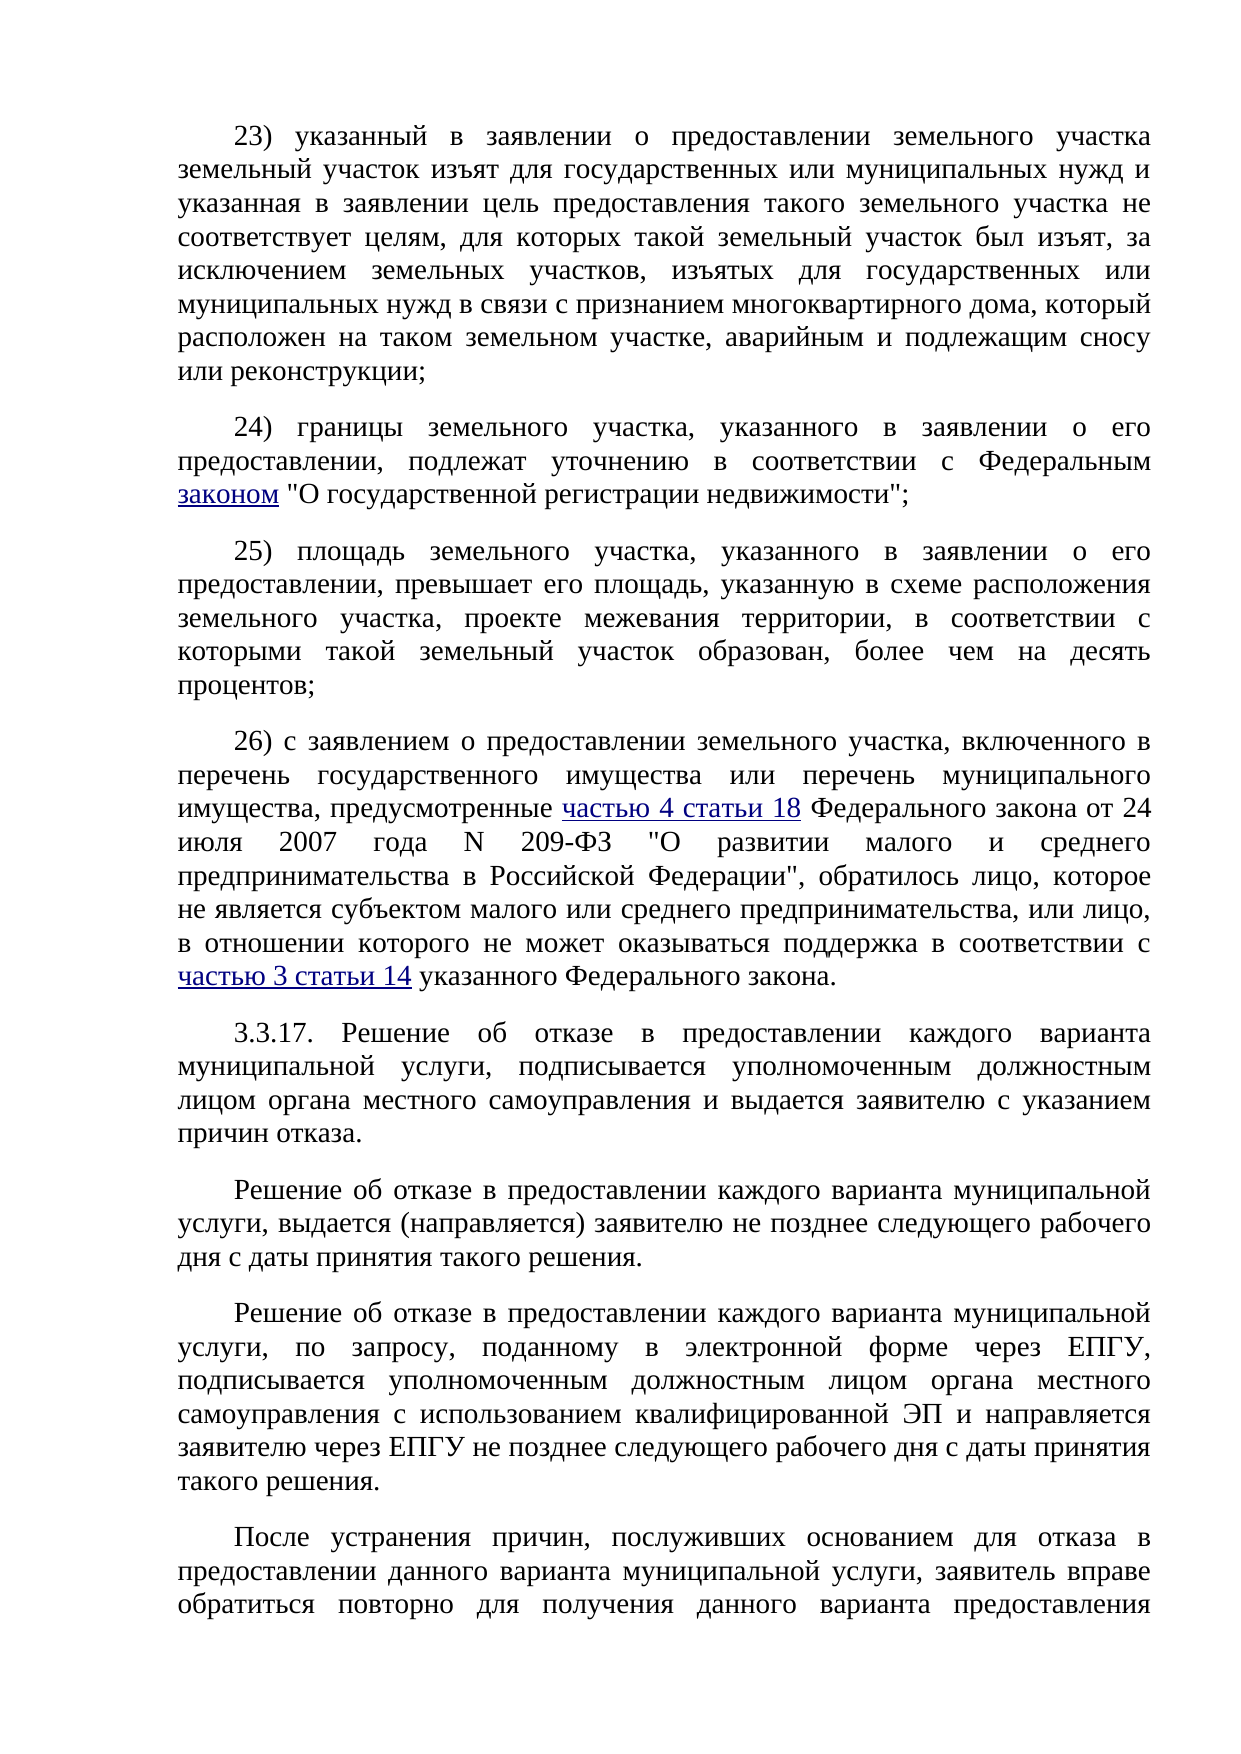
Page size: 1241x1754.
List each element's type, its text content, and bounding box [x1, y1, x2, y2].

text После устранения причин, послуживших основанием для отказа в предоставлении данного варианта муниципальной услуги, заявитель вправе обратиться повторно для получения данного варианта предоставления [177, 1519, 1152, 1620]
text 25) площадь земельного участка, указанного в заявлении о его предоставлении, превышает его площадь, указанную в схеме расположения земельного участка, проекте межевания территории, в соответствии с которыми такой земельный участок образован, более чем на десять процентов; [177, 533, 1152, 701]
text Решение об отказе в предоставлении каждого варианта муниципальной услуги, выдается (направляется) заявителю не позднее следующего рабочего дня с даты принятия такого решения. [177, 1172, 1152, 1272]
text 26) с заявлением о предоставлении земельного участка, включенного в перечень государственного имущества или перечень муниципального имущества, предусмотренные частью 4 статьи 18 Федерального закона от 24 июля 2007 года N 209-ФЗ "О развитии малого и среднего предпринимательства в Российской Федерации", обратилось лицо, которое не является субъектом малого или среднего предпринимательства, или лицо, в отношении которого не может оказываться поддержка в соответствии с частью 3 статьи 14 указанного Федерального закона. [177, 723, 1152, 992]
text 24) границы земельного участка, указанного в заявлении о его предоставлении, подлежат уточнению в соответствии с Федеральным законом "О государственной регистрации недвижимости"; [177, 409, 1152, 510]
text 3.3.17. Решение об отказе в предоставлении каждого варианта муниципальной услуги, подписывается уполномоченным должностным лицом органа местного самоуправления и выдается заявителю с указанием причин отказа. [177, 1015, 1152, 1149]
text Решение об отказе в предоставлении каждого варианта муниципальной услуги, по запросу, поданному в электронной форме через ЕПГУ, подписывается уполномоченным должностным лицом органа местного самоуправления с использованием квалифицированной ЭП и направляется заявителю через ЕПГУ не позднее следующего рабочего дня с даты принятия такого решения. [177, 1295, 1152, 1497]
text 23) указанный в заявлении о предоставлении земельного участка земельный участок изъят для государственных или муниципальных нужд и указанная в заявлении цель предоставления такого земельного участка не соответствует целям, для которых такой земельный участок был изъят, за исключением земельных участков, изъятых для государственных или муниципальных нужд в связи с признанием многоквартирного дома, который расположен на таком земельном участке, аварийным и подлежащим сносу или реконструкции; [177, 118, 1152, 386]
